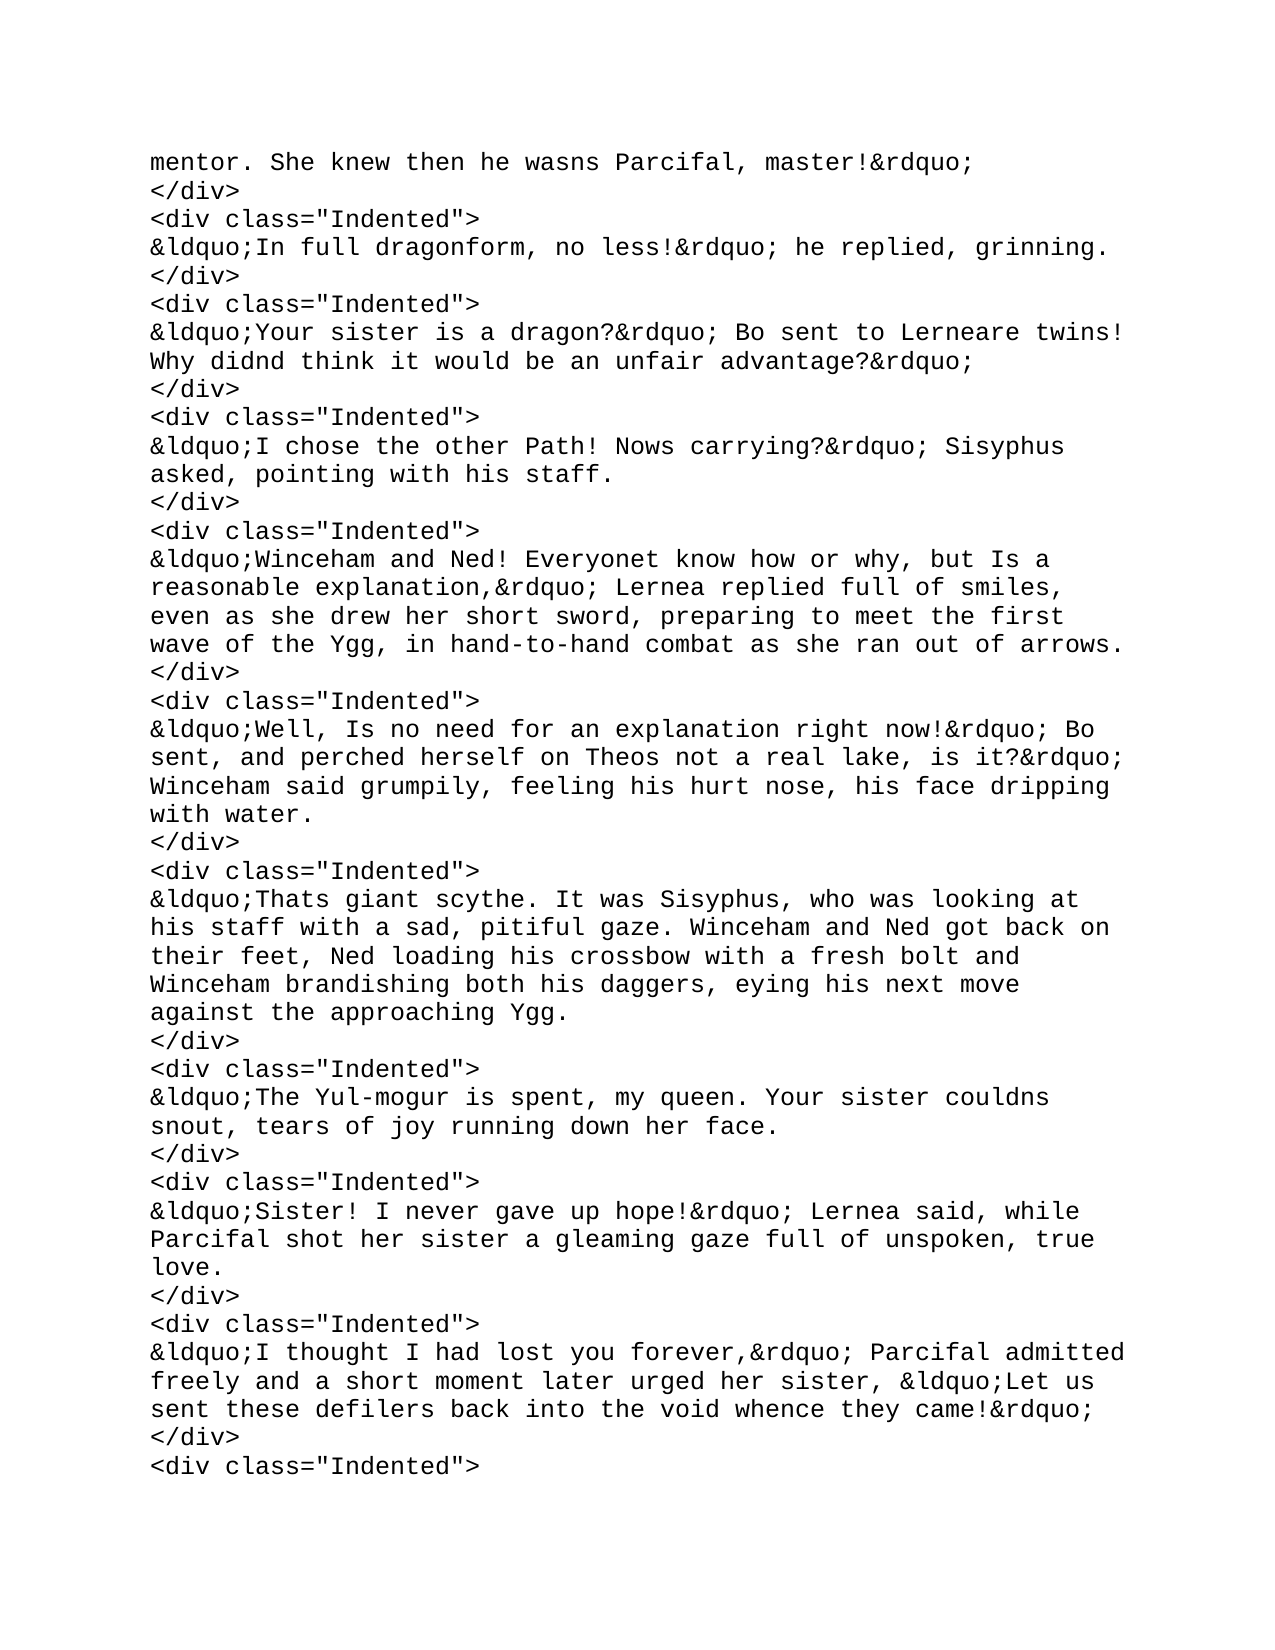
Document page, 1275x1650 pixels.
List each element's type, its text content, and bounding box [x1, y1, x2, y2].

text <div class="Indented"> [150, 1170, 1125, 1198]
text </div> [150, 660, 1125, 688]
text &ldquo;Sister! I never gave up hope!&rdquo; Lernea said, while Parcifal shot her sister a gleaming gaze full of unspoken, true love. [150, 1198, 1125, 1283]
text </div> [150, 1425, 1125, 1453]
text <div class="Indented"> [150, 688, 1125, 717]
text <div class="Indented"> [150, 518, 1125, 547]
text <div class="Indented"> [150, 1057, 1125, 1085]
text &ldquo;In full dragonform, no less!&rdquo; he replied, grinning. [150, 235, 1125, 263]
text &ldquo;Your sister is a dragon?&rdquo; Bo sent to Lerneare twins! Why didnd think it would be an unfair advantage?&rdquo; [150, 320, 1125, 377]
text mentor. She knew then he wasns Parcifal, master!&rdquo; [150, 150, 1125, 178]
text &ldquo;I thought I had lost you forever,&rdquo; Parcifal admitted freely and a short moment later urged her sister, &ldquo;Let us sent these defilers back into the void whence they came!&rdquo; [150, 1340, 1125, 1425]
text <div class="Indented"> [150, 1312, 1125, 1340]
text <div class="Indented"> [150, 405, 1125, 433]
text &ldquo;I chose the other Path! Nows carrying?&rdquo; Sisyphus asked, pointing with his staff. [150, 433, 1125, 490]
text </div> [150, 490, 1125, 518]
text </div> [150, 263, 1125, 292]
text </div> [150, 1142, 1125, 1170]
text &ldquo;The Yul-mogur is spent, my queen. Your sister couldns snout, tears of joy running down her face. [150, 1085, 1125, 1142]
text <div class="Indented"> [150, 1453, 1125, 1482]
text &ldquo;Well, Is no need for an explanation right now!&rdquo; Bo sent, and perched herself on Theos not a real lake, is it?&rdquo; Winceham said grumpily, feeling his hurt nose, his face dripping with water. [150, 717, 1125, 830]
text </div> [150, 377, 1125, 405]
text <div class="Indented"> [150, 858, 1125, 887]
text </div> [150, 178, 1125, 207]
text <div class="Indented"> [150, 292, 1125, 320]
text &ldquo;Thats giant scythe. It was Sisyphus, who was looking at his staff with a sad, pitiful gaze. Winceham and Ned got back on their feet, Ned loading his crossbow with a fresh bolt and Winceham brandishing both his daggers, eying his next move against the approaching Ygg. [150, 887, 1125, 1028]
text </div> [150, 830, 1125, 858]
text </div> [150, 1028, 1125, 1057]
text <div class="Indented"> [150, 207, 1125, 235]
text </div> [150, 1283, 1125, 1312]
text &ldquo;Winceham and Ned! Everyonet know how or why, but Is a reasonable explanation,&rdquo; Lernea replied full of smiles, even as she drew her short sword, preparing to meet the first wave of the Ygg, in hand-to-hand combat as she ran out of arrows. [150, 547, 1125, 660]
